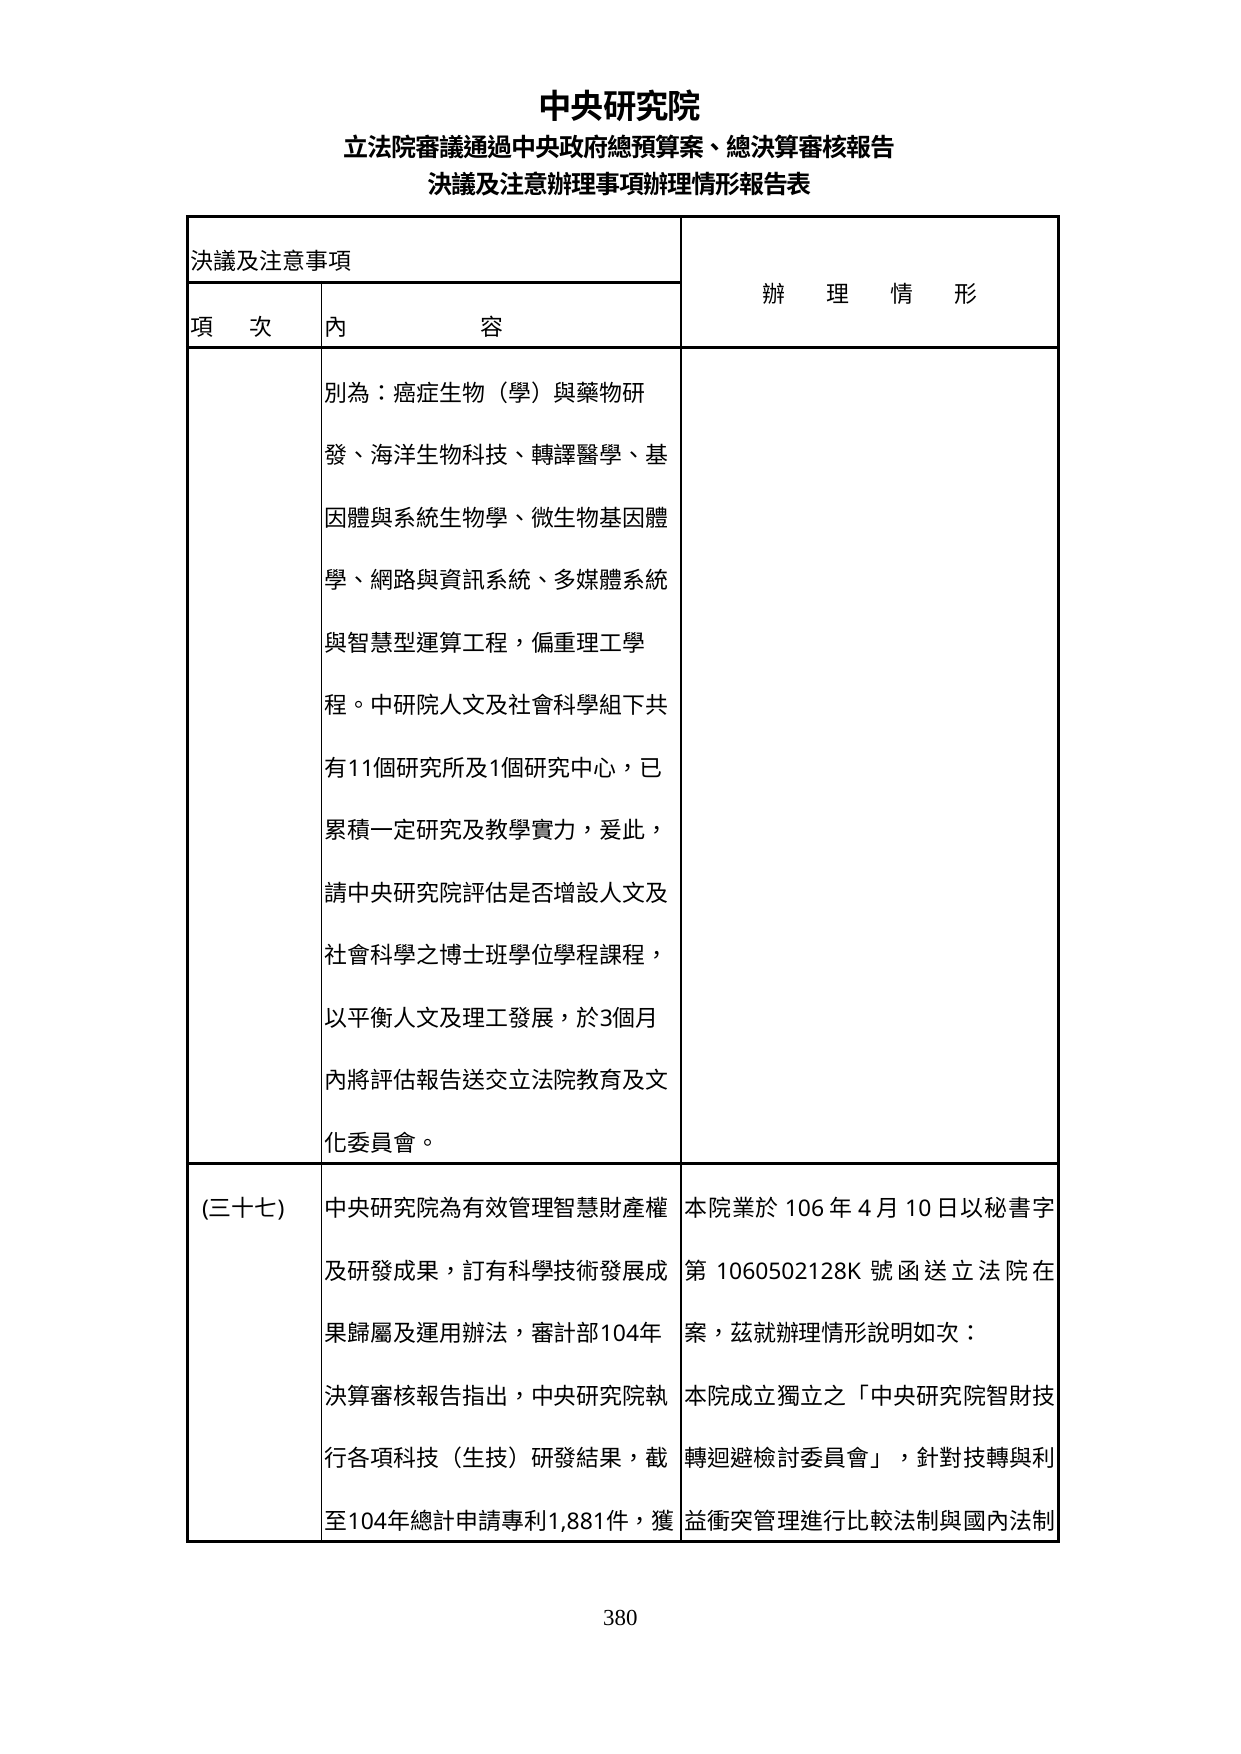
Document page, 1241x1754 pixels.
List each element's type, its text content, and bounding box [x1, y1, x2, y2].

table_header 決議及注意事項 [189, 218, 680, 281]
table_cell [682, 349, 1057, 1162]
table_cell (三十七) [189, 1165, 321, 1540]
table_header 辦 理 情 形 [682, 218, 1057, 346]
table_cell 別為：癌症生物（學）與藥物研發、海洋生物科技、轉譯醫學、基因體與系統生物學、微生物基因體學、網路與資訊系統、多媒體系統與智慧型運算工程，偏重理工學程。中研院人文及社會科學組下共有11個研究所及1個研究中心，已累積一定研究及教學實力，爰此，請中央研究院評估是否增設人文及社會科學之博士班學位學程課程，以平衡人文及理工發展，於3個月內將評估報告送交立法院教育及文化委員會。 [322, 349, 680, 1162]
table_cell [189, 349, 321, 1162]
table_cell 中央研究院為有效管理智慧財產權及研發成果，訂有科學技術發展成果歸屬及運用辦法，審計部104年決算審核報告指出，中央研究院執行各項科技（生技）研發結果，截至104年總計申請專利1,881件，獲 [322, 1165, 680, 1540]
table_cell 項 次 [189, 284, 321, 346]
table_cell 內 容 [322, 284, 680, 346]
table_cell 本院業於106年4月10日以秘書字第1060502128K號函送立法院在案，茲就辦理情形說明如次： 本院成立獨立之「中央研究院智財技轉迴避檢討委員會」，針對技轉與利益衝突管理進行比較法制與國內法制 [682, 1165, 1057, 1540]
